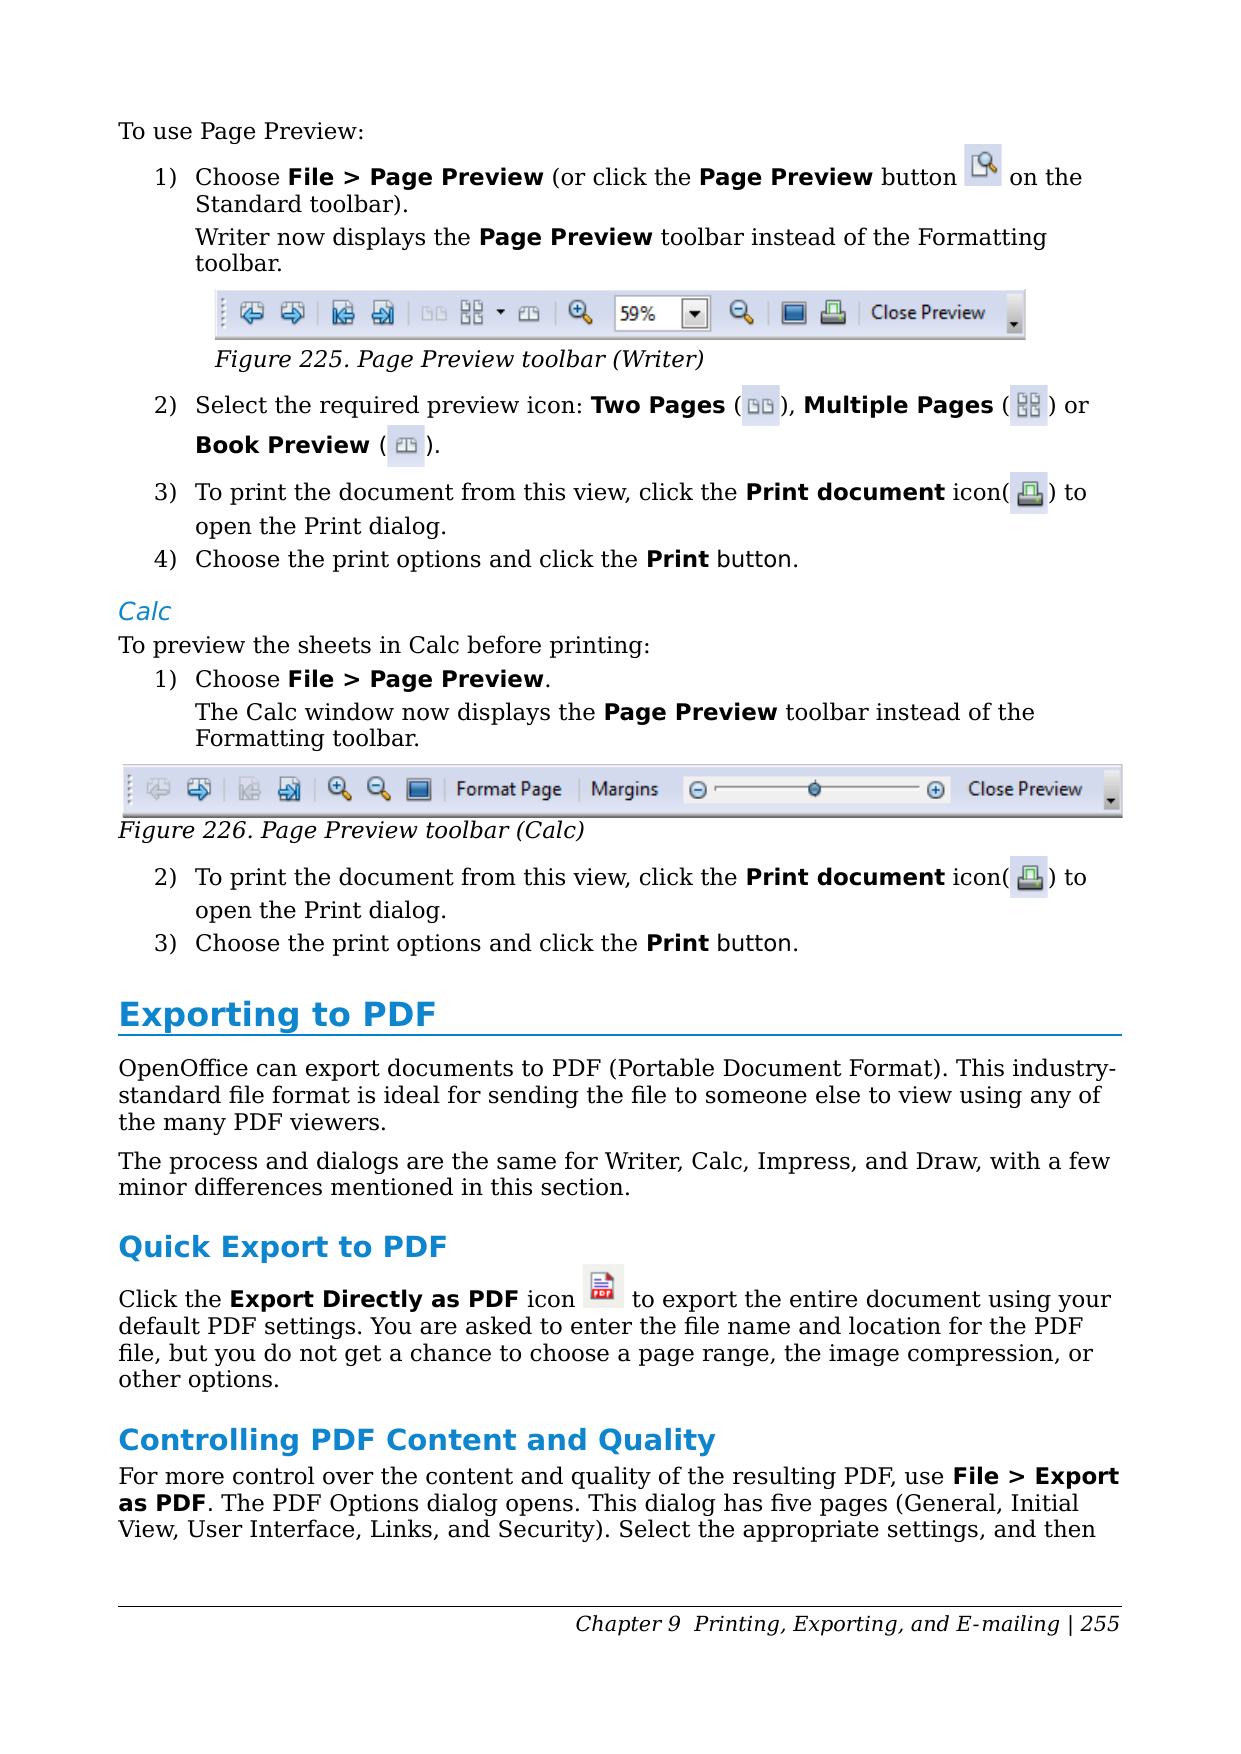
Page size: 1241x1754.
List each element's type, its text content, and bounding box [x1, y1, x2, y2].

list To print the document from this view, click the Print document icon() to open the Print dialog. [177, 857, 1122, 924]
list Choose the print options and click the Print button. [177, 546, 1122, 573]
picture [742, 385, 780, 426]
list To print the document from this view, click the Print document icon() to open the Print dialog. [177, 473, 1122, 540]
list Choose the print options and click the Print button. [177, 930, 1122, 957]
text Click the Export Directly as PDF icon to export the entire document using your default PDF settings. You are asked to enter the file name and location for the PDF file, but you do not get a chance to choose a page range, the image compression, or other options. [118, 1265, 1122, 1393]
picture [964, 144, 1002, 186]
picture [387, 425, 425, 467]
picture [1010, 856, 1048, 898]
subtitle Controlling PDF Content and Quality [118, 1423, 1122, 1457]
picture [582, 1264, 625, 1308]
list To preview the sheets in Calc before printing: [118, 633, 1122, 659]
list Choose File > Page Preview (or click the Page Preview button on the Standard toolbar). [177, 161, 1122, 217]
subtitle Calc [118, 597, 1122, 626]
picture [122, 764, 1123, 818]
list To use Page Preview: [118, 118, 1122, 145]
picture [1010, 472, 1048, 514]
text OpenOffice can export documents to PDF (Portable Document Format). This industry-standard file format is ideal for sending the file to someone else to view using any of the many PDF viewers. [118, 1055, 1122, 1135]
text Figure 225. Page Preview toolbar (Writer) [215, 346, 1026, 373]
list Select the required preview icon: Two Pages (), Multiple Pages () or Book Preview (). [177, 385, 1122, 466]
list Writer now displays the Page Preview toolbar instead of the Formatting toolbar. [195, 224, 1122, 277]
text Figure 226. Page Preview toolbar (Calc) [118, 815, 1127, 844]
list The Calc window now displays the Page Preview toolbar instead of the Formatting toolbar. [195, 699, 1122, 752]
text For more control over the content and quality of the resulting PDF, use File > Export as PDF. The PDF Options dialog opens. This dialog has five pages (General, Initial View, User Interface, Links, and Security). Select the appropriate settings, and then [118, 1463, 1122, 1543]
picture [1010, 385, 1048, 426]
subtitle Quick Export to PDF [118, 1231, 1122, 1265]
picture [214, 289, 1026, 340]
text The process and dialogs are the same for Writer, Calc, Impress, and Draw, with a few minor differences mentioned in this section. [118, 1148, 1122, 1201]
subtitle Exporting to PDF [118, 996, 1122, 1034]
list Choose File > Page Preview. [177, 666, 1122, 692]
